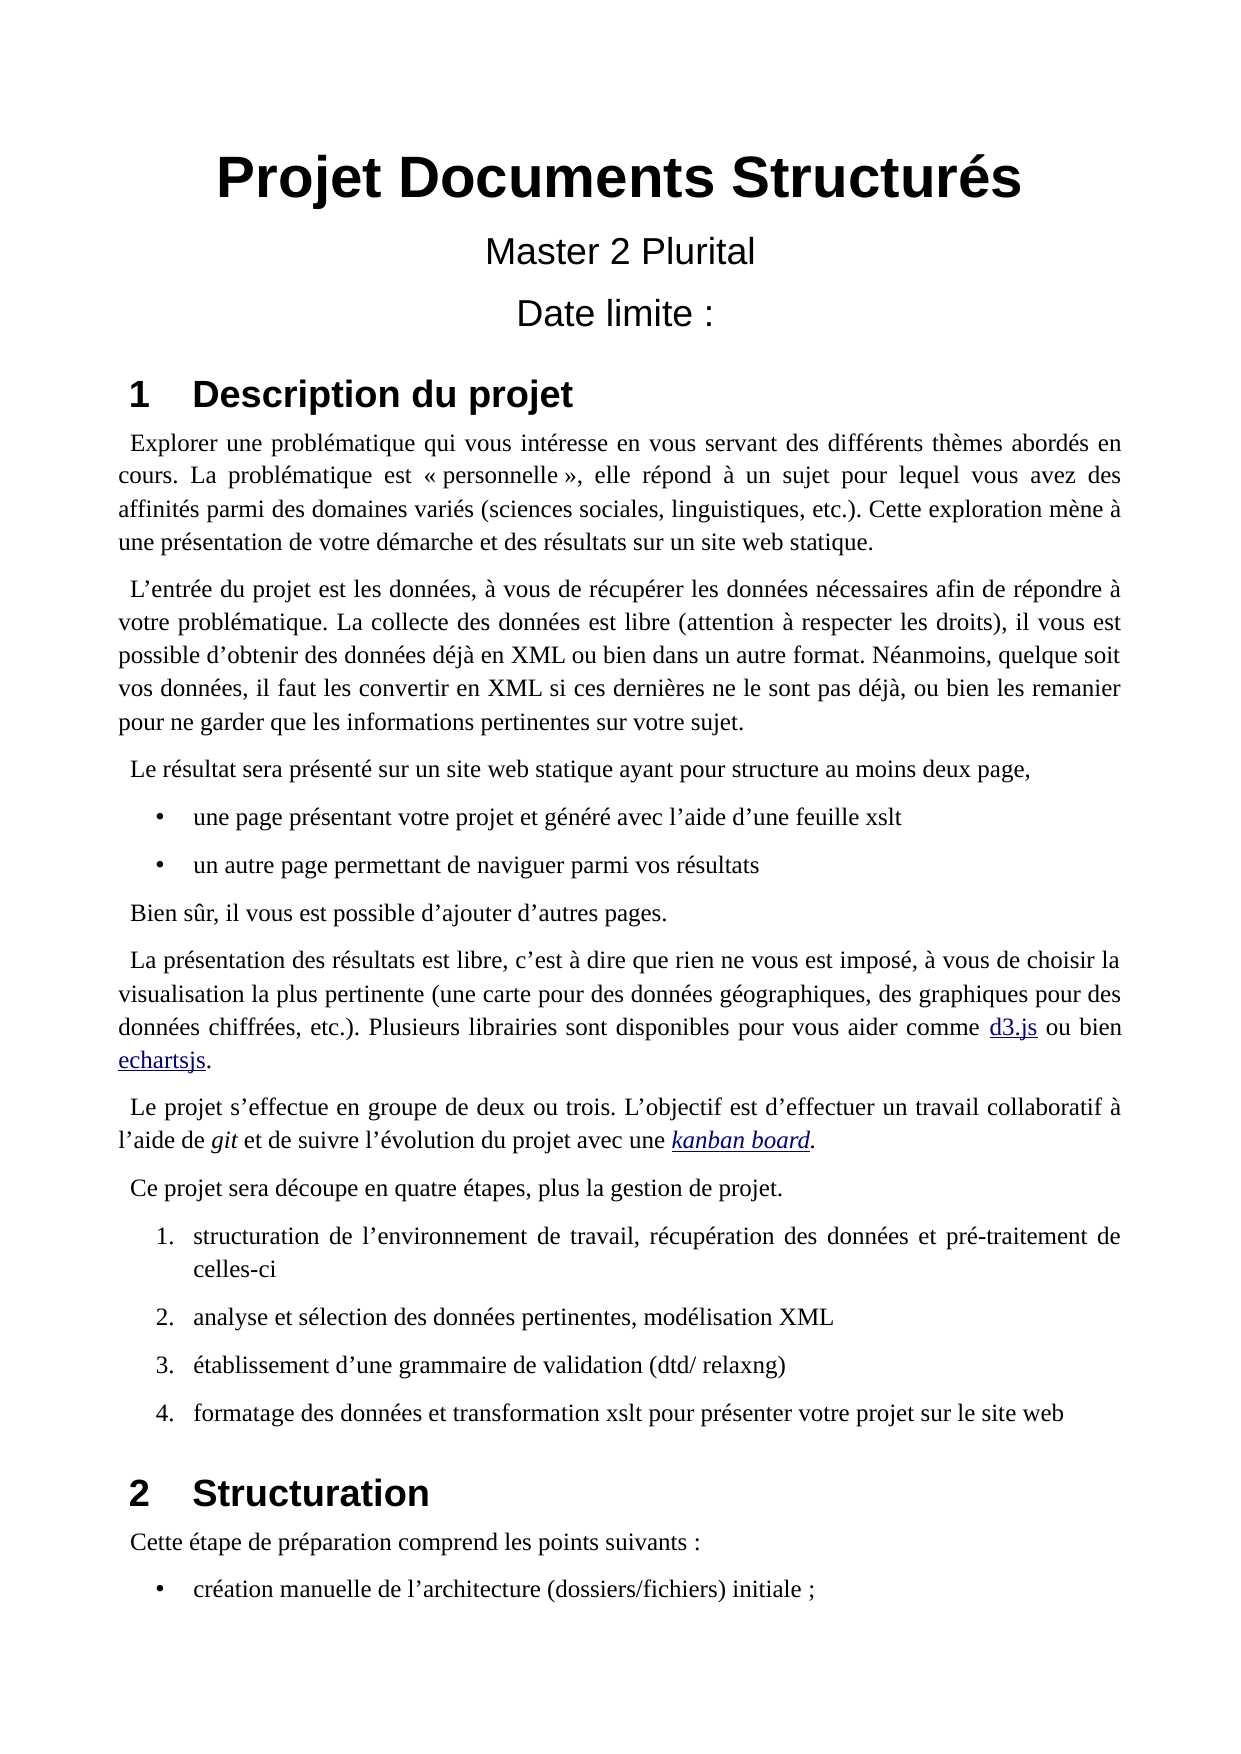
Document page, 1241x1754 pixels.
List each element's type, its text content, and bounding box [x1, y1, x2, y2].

list structuration de l’environnement de travail, récupération des données et pré-traitement de celles-ci [156, 1221, 1122, 1283]
list une page présentant votre projet et généré avec l’aide d’une feuille xslt [156, 802, 1122, 831]
title Projet Documents Structurés [118, 143, 1122, 210]
list formatage des données et transformation xslt pour présenter votre projet sur le site web [156, 1398, 1122, 1426]
subtitle Date limite : [118, 291, 1122, 334]
list création manuelle de l’architecture (dossiers/fichiers) initiale ; [156, 1574, 1122, 1603]
text Le projet s’effectue en groupe de deux ou trois. L’objectif est d’effectuer un travail collaboratif à l’aide de git et de suivre l’évolution du projet avec une kanban board. [118, 1092, 1122, 1154]
text La présentation des résultats est libre, c’est à dire que rien ne vous est imposé, à vous de choisir la visualisation la plus pertinente (une carte pour des données géographiques, des graphiques pour des données chiffrées, etc.). Plusieurs librairies sont disponibles pour vous aider comme d3.js ou bien echartsjs. [118, 946, 1122, 1073]
text L’entrée du projet est les données, à vous de récupérer les données nécessaires afin de répondre à votre problématique. La collecte des données est libre (attention à respecter les droits), il vous est possible d’obtenir des données déjà en XML ou bien dans un autre format. Néanmoins, quelque soit vos données, il faut les convertir en XML si ces dernières ne le sont pas déjà, ou bien les remanier pour ne garder que les informations pertinentes sur votre sujet. [118, 574, 1122, 735]
text Bien sûr, il vous est possible d’ajouter d’autres pages. [118, 898, 1122, 927]
text Ce projet sera découpe en quatre étapes, plus la gestion de projet. [118, 1173, 1122, 1202]
list établissement d’une grammaire de validation (dtd/ relaxng) [156, 1350, 1122, 1378]
subtitle Master 2 Plurital [118, 229, 1122, 272]
text Explorer une problématique qui vous intéresse en vous servant des différents thèmes abordés en cours. La problématique est « personnelle », elle répond à un sujet pour lequel vous avez des affinités parmi des domaines variés (sciences sociales, linguistiques, etc.). Cette exploration mène à une présentation de votre démarche et des résultats sur un site web statique. [118, 428, 1122, 555]
subtitle Description du projet [118, 371, 1122, 415]
text Cette étape de préparation comprend les points suivants : [118, 1527, 1122, 1555]
subtitle Structuration [118, 1470, 1122, 1514]
list analyse et sélection des données pertinentes, modélisation XML [156, 1302, 1122, 1331]
list un autre page permettant de naviguer parmi vos résultats [156, 850, 1122, 879]
text Le résultat sera présenté sur un site web statique ayant pour structure au moins deux page, [118, 754, 1122, 783]
